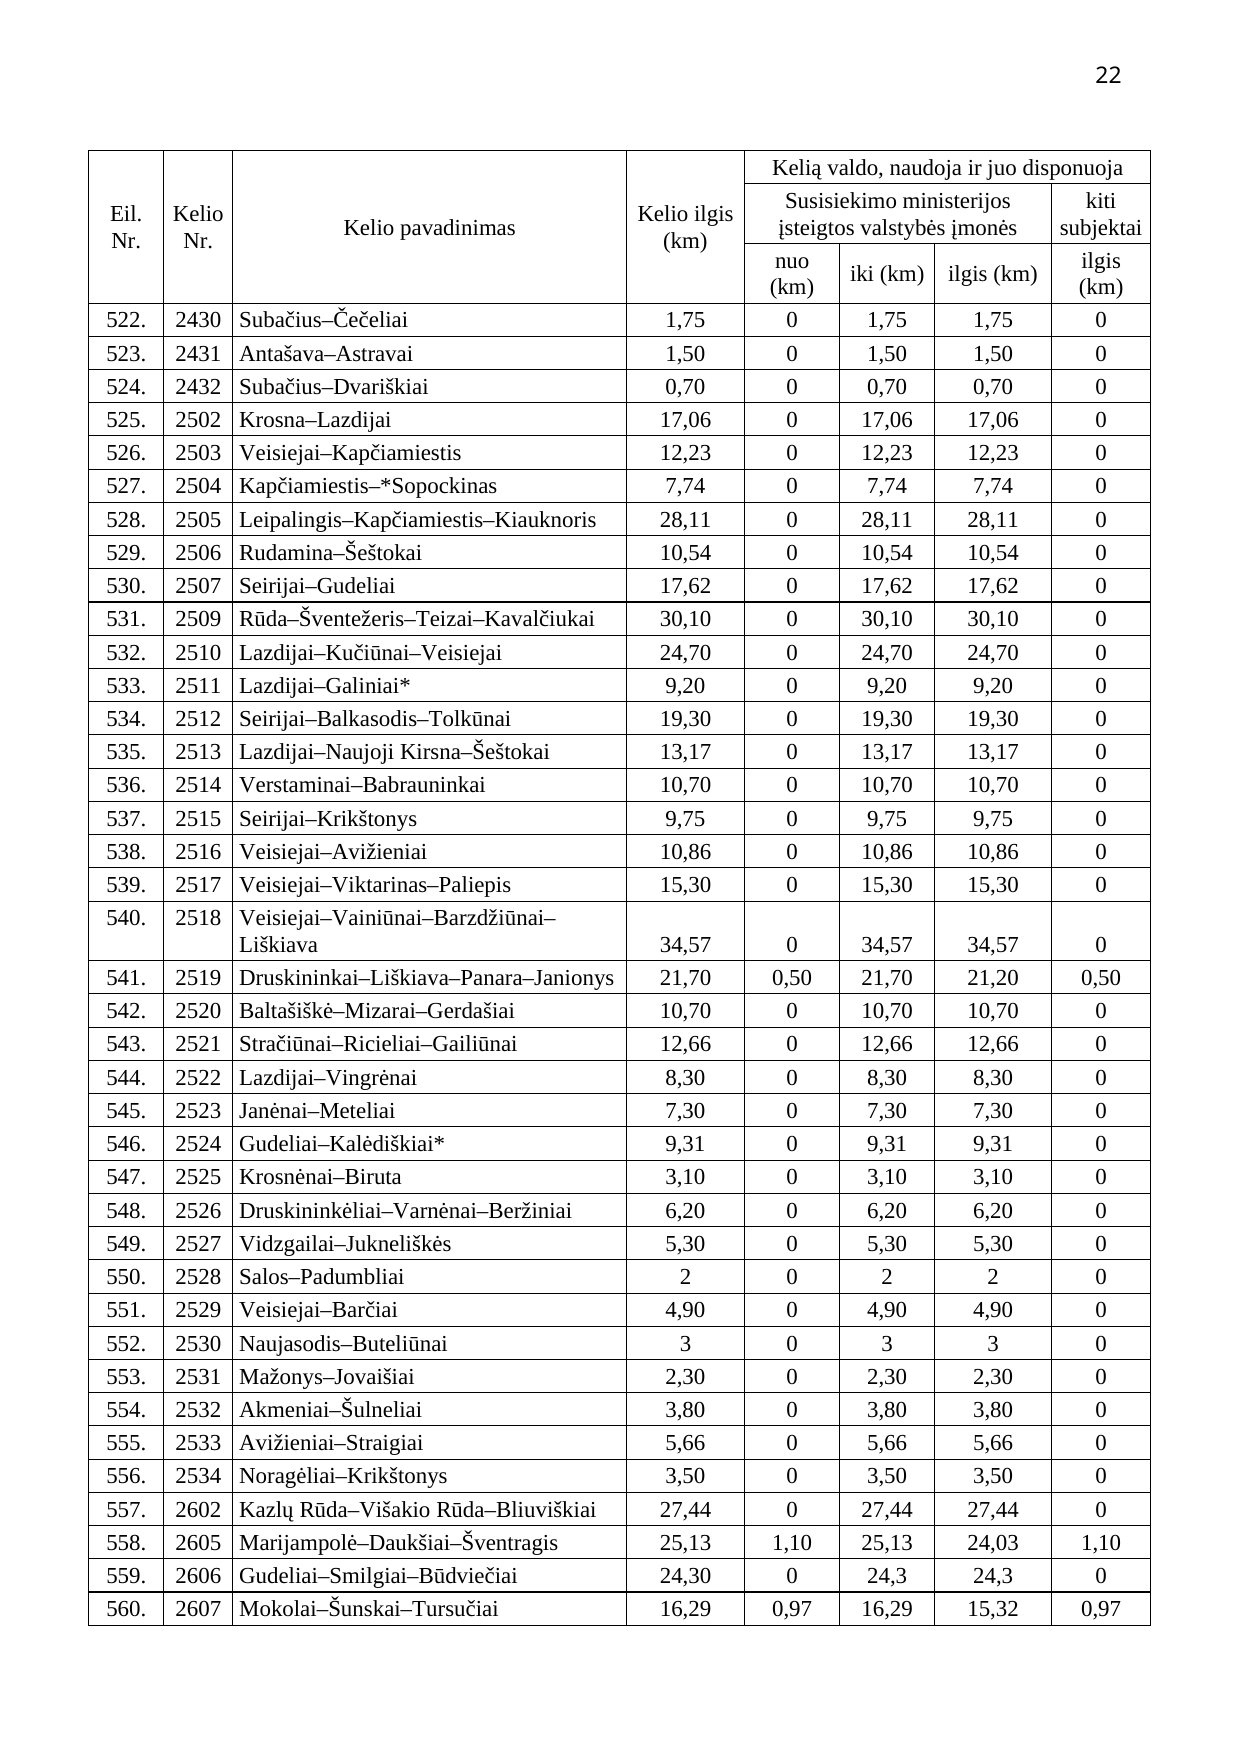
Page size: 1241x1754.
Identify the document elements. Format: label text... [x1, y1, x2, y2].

table_cell 2506 [164, 536, 232, 568]
table_cell Mažonys–Jovaišiai [233, 1360, 626, 1392]
table_cell 0,70 [840, 370, 934, 402]
table_cell 27,44 [935, 1493, 1051, 1525]
table_cell 0 [745, 994, 839, 1027]
table_cell 0,97 [745, 1593, 839, 1625]
table_cell Verstaminai–Babrauninkai [233, 769, 626, 801]
table_cell 2523 [164, 1094, 232, 1126]
table_cell 16,29 [840, 1593, 934, 1625]
table_cell 7,30 [935, 1094, 1051, 1126]
table_cell 10,86 [627, 835, 744, 867]
table_cell 5,30 [935, 1227, 1051, 1259]
table_cell 2607 [164, 1593, 232, 1625]
table_cell 10,70 [840, 994, 934, 1027]
table_cell 2533 [164, 1426, 232, 1458]
table_cell 0 [1052, 1161, 1150, 1193]
table_cell 526. [89, 436, 163, 468]
table_cell Kapčiamiestis–*Sopockinas [233, 470, 626, 502]
table_cell Krosnėnai–Biruta [233, 1161, 626, 1193]
table_cell 0 [745, 1294, 839, 1326]
table_cell 3,10 [627, 1161, 744, 1193]
table_cell 553. [89, 1360, 163, 1392]
table_cell 2,30 [840, 1360, 934, 1392]
table_cell 2511 [164, 669, 232, 701]
table_cell 15,30 [935, 868, 1051, 901]
table_cell 3,80 [935, 1393, 1051, 1425]
table_cell 5,30 [840, 1227, 934, 1259]
table_cell 2514 [164, 769, 232, 801]
table_cell 2605 [164, 1526, 232, 1558]
table_cell 2509 [164, 603, 232, 635]
table_cell 0 [1052, 436, 1150, 468]
table_cell 0 [745, 1393, 839, 1425]
table_cell 0 [1052, 603, 1150, 635]
table_header Kelio Nr. [164, 151, 232, 302]
table_cell Seirijai–Gudeliai [233, 569, 626, 601]
table_cell 2512 [164, 702, 232, 734]
table_cell 2519 [164, 961, 232, 993]
table_cell 0 [1052, 536, 1150, 568]
table_cell 3 [627, 1327, 744, 1359]
table_cell Kazlų Rūda–Višakio Rūda–Bliuviškiai [233, 1493, 626, 1525]
table_cell 0 [745, 1493, 839, 1525]
table_cell 0 [745, 802, 839, 834]
table_cell 0 [745, 436, 839, 468]
table_cell 560. [89, 1593, 163, 1625]
table_cell 531. [89, 603, 163, 635]
table_cell Vidzgailai–Jukneliškės [233, 1227, 626, 1259]
table_cell 0 [745, 1260, 839, 1292]
table_cell 10,70 [627, 994, 744, 1027]
table_cell 0 [1052, 470, 1150, 502]
table_cell Rūda–Šventežeris–Teizai–Kavalčiukai [233, 603, 626, 635]
table_cell 5,66 [627, 1426, 744, 1458]
table_cell 2430 [164, 304, 232, 336]
table_cell 4,90 [627, 1294, 744, 1326]
table_cell 2527 [164, 1227, 232, 1259]
table_cell 0 [745, 868, 839, 901]
table_cell 12,23 [935, 436, 1051, 468]
table_cell 9,75 [840, 802, 934, 834]
table_cell 0 [1052, 1294, 1150, 1326]
table_cell Salos–Padumbliai [233, 1260, 626, 1292]
table_cell 538. [89, 835, 163, 867]
table_cell 2 [935, 1260, 1051, 1292]
table_cell 24,70 [935, 636, 1051, 668]
table_cell 8,30 [935, 1061, 1051, 1093]
table_cell 5,66 [840, 1426, 934, 1458]
table_cell kiti subjektai [1052, 184, 1150, 243]
table_cell 8,30 [627, 1061, 744, 1093]
table_cell 2515 [164, 802, 232, 834]
table_cell 2432 [164, 370, 232, 402]
table_cell 13,17 [840, 735, 934, 768]
table_cell 0 [745, 1460, 839, 1492]
table_cell 2526 [164, 1194, 232, 1226]
table_cell 21,20 [935, 961, 1051, 993]
table_cell Veisiejai–Barčiai [233, 1294, 626, 1326]
table_cell 3,80 [840, 1393, 934, 1425]
table_cell Akmeniai–Šulneliai [233, 1393, 626, 1425]
table_cell 30,10 [840, 603, 934, 635]
table_cell 4,90 [840, 1294, 934, 1326]
table_cell 524. [89, 370, 163, 402]
table_cell 0 [1052, 1460, 1150, 1492]
table_cell 0 [745, 1127, 839, 1159]
table_cell 12,66 [935, 1028, 1051, 1060]
table_cell 7,30 [840, 1094, 934, 1126]
table_cell 0 [1052, 1194, 1150, 1226]
table_cell 0 [1052, 1094, 1150, 1126]
table_cell 0 [745, 304, 839, 336]
table_cell 9,31 [840, 1127, 934, 1159]
table_cell 9,31 [935, 1127, 1051, 1159]
table_cell Lazdijai–Naujoji Kirsna–Šeštokai [233, 735, 626, 768]
table_cell 2524 [164, 1127, 232, 1159]
table_header Kelio pavadinimas [233, 151, 626, 302]
table_cell 0 [745, 370, 839, 402]
table_cell 0 [1052, 1426, 1150, 1458]
table_cell 0,50 [1052, 961, 1150, 993]
table_cell 550. [89, 1260, 163, 1292]
table_cell 7,74 [935, 470, 1051, 502]
table_cell Gudeliai–Kalėdiškiai* [233, 1127, 626, 1159]
table_cell 0 [1052, 735, 1150, 768]
table_cell 24,30 [627, 1559, 744, 1591]
table_cell 10,70 [627, 769, 744, 801]
table_cell 12,66 [627, 1028, 744, 1060]
table_cell 557. [89, 1493, 163, 1525]
table_cell 0 [1052, 569, 1150, 601]
table_cell 1,50 [627, 337, 744, 369]
table_cell 30,10 [935, 603, 1051, 635]
table_cell Druskininkėliai–Varnėnai–Beržiniai [233, 1194, 626, 1226]
table_cell 2,30 [935, 1360, 1051, 1392]
table_cell 9,20 [627, 669, 744, 701]
table_cell 535. [89, 735, 163, 768]
table_cell 0 [745, 403, 839, 435]
table_cell 527. [89, 470, 163, 502]
table_cell 2525 [164, 1161, 232, 1193]
table_cell 2529 [164, 1294, 232, 1326]
table_cell 17,62 [935, 569, 1051, 601]
table_cell 0 [745, 1028, 839, 1060]
table_cell 1,75 [935, 304, 1051, 336]
table_cell 0 [1052, 1227, 1150, 1259]
table_cell 0 [1052, 702, 1150, 734]
table_cell 530. [89, 569, 163, 601]
table_cell 2528 [164, 1260, 232, 1292]
table_cell 24,70 [840, 636, 934, 668]
table_cell 2505 [164, 503, 232, 535]
table_cell 2504 [164, 470, 232, 502]
table_cell 0 [1052, 868, 1150, 901]
table_cell Rudamina–Šeštokai [233, 536, 626, 568]
table_cell 10,54 [840, 536, 934, 568]
table_cell Veisiejai–Vainiūnai–Barzdžiūnai–Liškiava [233, 902, 626, 960]
table_cell Veisiejai–Avižieniai [233, 835, 626, 867]
table_cell 7,74 [627, 470, 744, 502]
table_cell 554. [89, 1393, 163, 1425]
table_cell 1,10 [1052, 1526, 1150, 1558]
table_cell 10,86 [840, 835, 934, 867]
table_cell Naujasodis–Buteliūnai [233, 1327, 626, 1359]
table_cell 559. [89, 1559, 163, 1591]
table_cell 0 [745, 337, 839, 369]
table_cell 558. [89, 1526, 163, 1558]
table_cell ilgis (km) [935, 244, 1051, 302]
table_cell 0 [1052, 1559, 1150, 1591]
table_cell 0 [745, 503, 839, 535]
table_cell Veisiejai–Viktarinas–Paliepis [233, 868, 626, 901]
table_cell 8,30 [840, 1061, 934, 1093]
table_cell 0 [745, 1327, 839, 1359]
table_cell 10,70 [840, 769, 934, 801]
table_cell 2532 [164, 1393, 232, 1425]
table_cell 0 [1052, 636, 1150, 668]
table_cell 12,23 [840, 436, 934, 468]
table_cell 21,70 [840, 961, 934, 993]
table_cell 533. [89, 669, 163, 701]
table_cell 24,3 [840, 1559, 934, 1591]
table_cell 525. [89, 403, 163, 435]
table_cell 19,30 [627, 702, 744, 734]
table_cell 0 [1052, 994, 1150, 1027]
table_cell Subačius–Dvariškiai [233, 370, 626, 402]
table_cell 9,75 [935, 802, 1051, 834]
table_cell 1,75 [627, 304, 744, 336]
table_cell 0 [1052, 769, 1150, 801]
table_cell 13,17 [935, 735, 1051, 768]
table_cell 3 [935, 1327, 1051, 1359]
table_cell 0 [1052, 835, 1150, 867]
table_cell 3,50 [627, 1460, 744, 1492]
table_cell 34,57 [935, 902, 1051, 960]
table_cell 24,70 [627, 636, 744, 668]
table_cell 9,20 [840, 669, 934, 701]
table_cell 548. [89, 1194, 163, 1226]
table_cell 2521 [164, 1028, 232, 1060]
table_cell 2,30 [627, 1360, 744, 1392]
table_cell 6,20 [935, 1194, 1051, 1226]
table_cell 546. [89, 1127, 163, 1159]
table_cell 0 [745, 536, 839, 568]
table_cell 0 [745, 702, 839, 734]
table_cell 0 [745, 1061, 839, 1093]
table_cell 1,10 [745, 1526, 839, 1558]
table_cell 545. [89, 1094, 163, 1126]
table_cell 0,50 [745, 961, 839, 993]
table_cell 15,30 [840, 868, 934, 901]
table_cell 10,54 [627, 536, 744, 568]
table_cell 541. [89, 961, 163, 993]
table_cell Baltašiškė–Mizarai–Gerdašiai [233, 994, 626, 1027]
table_cell 555. [89, 1426, 163, 1458]
table_cell 10,86 [935, 835, 1051, 867]
table_cell 2517 [164, 868, 232, 901]
table_cell 30,10 [627, 603, 744, 635]
table_cell Janėnai–Meteliai [233, 1094, 626, 1126]
table_cell 523. [89, 337, 163, 369]
table_cell 0 [1052, 1061, 1150, 1093]
table_cell 3,80 [627, 1393, 744, 1425]
table_cell 556. [89, 1460, 163, 1492]
table_cell 537. [89, 802, 163, 834]
table_cell Krosna–Lazdijai [233, 403, 626, 435]
table_cell 2513 [164, 735, 232, 768]
table_cell 10,54 [935, 536, 1051, 568]
table_cell 0 [745, 1227, 839, 1259]
table_cell 1,50 [935, 337, 1051, 369]
table_cell Gudeliai–Smilgiai–Būdviečiai [233, 1559, 626, 1591]
table_cell 0 [745, 470, 839, 502]
table_cell 1,50 [840, 337, 934, 369]
table_cell 0,70 [935, 370, 1051, 402]
table_cell Veisiejai–Kapčiamiestis [233, 436, 626, 468]
table_cell 24,03 [935, 1526, 1051, 1558]
table_cell 28,11 [840, 503, 934, 535]
table_cell 6,20 [840, 1194, 934, 1226]
table_cell 0 [745, 636, 839, 668]
table_cell 3,10 [935, 1161, 1051, 1193]
table_cell 16,29 [627, 1593, 744, 1625]
table_cell 21,70 [627, 961, 744, 993]
table_cell 15,30 [627, 868, 744, 901]
table_cell 0 [1052, 370, 1150, 402]
table_cell 15,32 [935, 1593, 1051, 1625]
table_cell 522. [89, 304, 163, 336]
table_header Kelią valdo, naudoja ir juo disponuoja [745, 151, 1150, 183]
table_cell 0 [745, 569, 839, 601]
table_cell 6,20 [627, 1194, 744, 1226]
table_cell Antašava–Astravai [233, 337, 626, 369]
table_cell 2534 [164, 1460, 232, 1492]
table_cell 0 [1052, 1260, 1150, 1292]
table_cell 0 [1052, 1393, 1150, 1425]
table_cell 28,11 [935, 503, 1051, 535]
table_header Eil. Nr. [89, 151, 163, 302]
table_cell ilgis (km) [1052, 244, 1150, 302]
table_cell 0,97 [1052, 1593, 1150, 1625]
table_cell 0 [1052, 1327, 1150, 1359]
table_cell 2518 [164, 902, 232, 960]
table_cell 7,30 [627, 1094, 744, 1126]
table_cell 2522 [164, 1061, 232, 1093]
table_cell 27,44 [627, 1493, 744, 1525]
table_cell 17,06 [935, 403, 1051, 435]
table_cell 2510 [164, 636, 232, 668]
table_cell 17,06 [627, 403, 744, 435]
table_cell Lazdijai–Vingrėnai [233, 1061, 626, 1093]
table_cell 532. [89, 636, 163, 668]
table_cell 3,50 [935, 1460, 1051, 1492]
table_cell 0 [745, 1094, 839, 1126]
table_cell 27,44 [840, 1493, 934, 1525]
table_cell Druskininkai–Liškiava–Panara–Janionys [233, 961, 626, 993]
table_cell Seirijai–Balkasodis–Tolkūnai [233, 702, 626, 734]
table_cell 5,66 [935, 1426, 1051, 1458]
table_cell 34,57 [627, 902, 744, 960]
table_cell 534. [89, 702, 163, 734]
table_cell Leipalingis–Kapčiamiestis–Kiauknoris [233, 503, 626, 535]
table_cell 2 [840, 1260, 934, 1292]
table_cell 2 [627, 1260, 744, 1292]
table_cell Stračiūnai–Ricieliai–Gailiūnai [233, 1028, 626, 1060]
table_cell 0 [745, 769, 839, 801]
table_cell Noragėliai–Krikštonys [233, 1460, 626, 1492]
table_cell 539. [89, 868, 163, 901]
table_cell 2520 [164, 994, 232, 1027]
table_cell 12,23 [627, 436, 744, 468]
table_cell 4,90 [935, 1294, 1051, 1326]
table_cell 0 [745, 603, 839, 635]
table_cell 2516 [164, 835, 232, 867]
table_cell 19,30 [840, 702, 934, 734]
table_cell 2503 [164, 436, 232, 468]
table_cell Avižieniai–Straigiai [233, 1426, 626, 1458]
table_cell 2431 [164, 337, 232, 369]
table_cell 17,06 [840, 403, 934, 435]
table_cell 3,10 [840, 1161, 934, 1193]
table_cell 0 [1052, 337, 1150, 369]
table_cell 0 [1052, 304, 1150, 336]
table_cell 10,70 [935, 994, 1051, 1027]
table_cell 5,30 [627, 1227, 744, 1259]
table_cell 17,62 [627, 569, 744, 601]
table_cell 0 [745, 902, 839, 960]
table_cell iki (km) [840, 244, 934, 302]
table_cell 25,13 [840, 1526, 934, 1558]
table_cell 25,13 [627, 1526, 744, 1558]
table_cell 0 [745, 735, 839, 768]
table_cell 542. [89, 994, 163, 1027]
table_header Kelio ilgis (km) [627, 151, 744, 302]
table_cell 547. [89, 1161, 163, 1193]
table_cell 0 [745, 1559, 839, 1591]
table_cell 12,66 [840, 1028, 934, 1060]
table_cell 2531 [164, 1360, 232, 1392]
table_cell 0 [1052, 1360, 1150, 1392]
table_cell 3,50 [840, 1460, 934, 1492]
table_cell 19,30 [935, 702, 1051, 734]
table_cell 0 [745, 1426, 839, 1458]
table_cell 28,11 [627, 503, 744, 535]
table_cell 0 [1052, 1493, 1150, 1525]
table_cell 34,57 [840, 902, 934, 960]
table_cell 552. [89, 1327, 163, 1359]
table_cell 2502 [164, 403, 232, 435]
table_cell 0,70 [627, 370, 744, 402]
table_cell 9,75 [627, 802, 744, 834]
table_cell 0 [1052, 802, 1150, 834]
table_cell 549. [89, 1227, 163, 1259]
table_cell 2507 [164, 569, 232, 601]
table_cell nuo (km) [745, 244, 839, 302]
table_cell 544. [89, 1061, 163, 1093]
table_cell 0 [1052, 902, 1150, 960]
table_cell 2602 [164, 1493, 232, 1525]
table_cell 0 [745, 1360, 839, 1392]
table_cell 0 [1052, 1127, 1150, 1159]
table_cell 10,70 [935, 769, 1051, 801]
table_cell 529. [89, 536, 163, 568]
table_cell 9,20 [935, 669, 1051, 701]
table_cell 543. [89, 1028, 163, 1060]
table_cell 13,17 [627, 735, 744, 768]
table_cell 0 [1052, 503, 1150, 535]
table_cell Marijampolė–Daukšiai–Šventragis [233, 1526, 626, 1558]
table_cell 0 [1052, 1028, 1150, 1060]
table_cell Mokolai–Šunskai–Tursučiai [233, 1593, 626, 1625]
table_cell Subačius–Čečeliai [233, 304, 626, 336]
table_cell Seirijai–Krikštonys [233, 802, 626, 834]
table_cell 0 [745, 669, 839, 701]
table_cell 0 [745, 1161, 839, 1193]
table_cell Susisiekimo ministerijos įsteigtos valstybės įmonės [745, 184, 1051, 243]
table_cell 536. [89, 769, 163, 801]
table_cell 551. [89, 1294, 163, 1326]
table_cell 0 [1052, 669, 1150, 701]
table_cell 0 [745, 1194, 839, 1226]
table_cell 24,3 [935, 1559, 1051, 1591]
table_cell 2530 [164, 1327, 232, 1359]
table_cell Lazdijai–Kučiūnai–Veisiejai [233, 636, 626, 668]
table_cell 2606 [164, 1559, 232, 1591]
table_cell 17,62 [840, 569, 934, 601]
table_cell 3 [840, 1327, 934, 1359]
table_cell Lazdijai–Galiniai* [233, 669, 626, 701]
table_cell 7,74 [840, 470, 934, 502]
table_cell 9,31 [627, 1127, 744, 1159]
table_cell 0 [1052, 403, 1150, 435]
table_cell 528. [89, 503, 163, 535]
table_cell 540. [89, 902, 163, 960]
table_cell 1,75 [840, 304, 934, 336]
table_cell 0 [745, 835, 839, 867]
